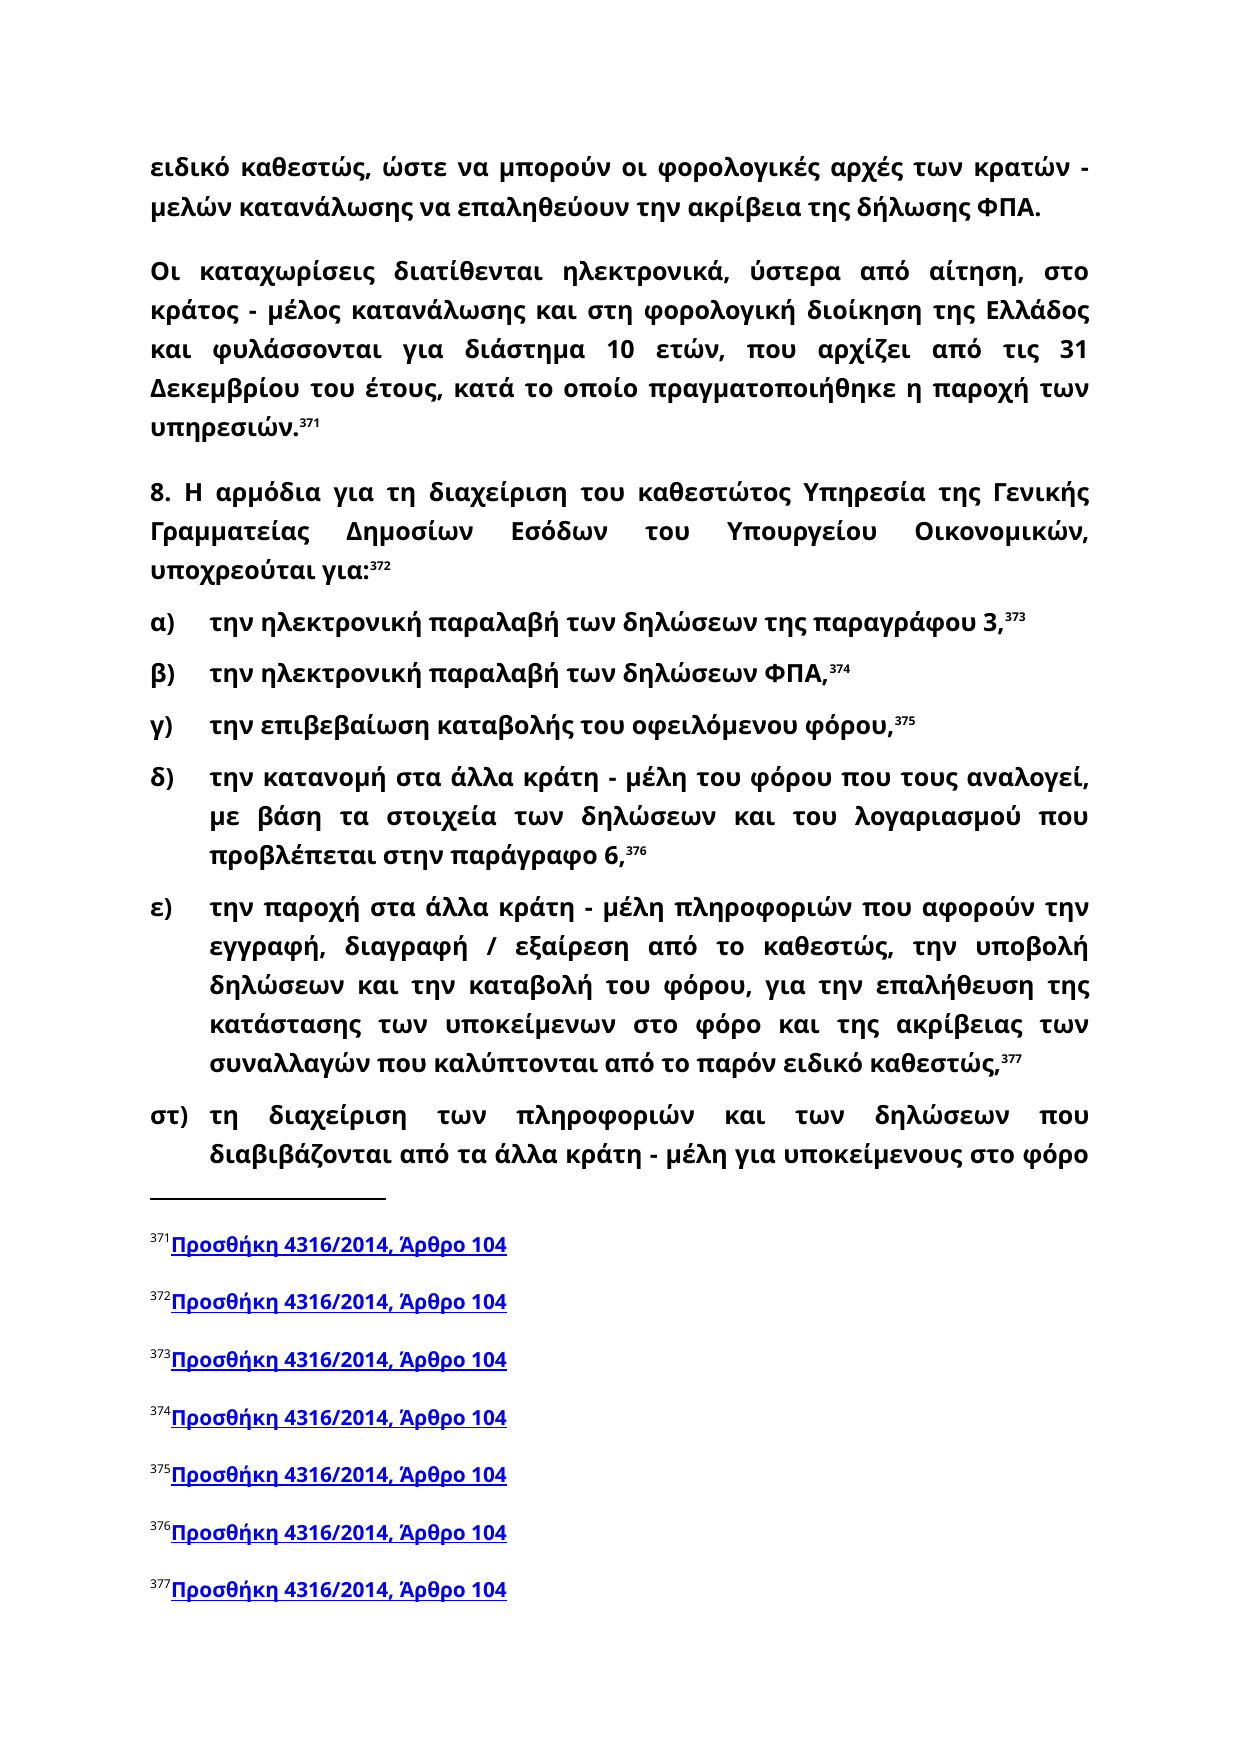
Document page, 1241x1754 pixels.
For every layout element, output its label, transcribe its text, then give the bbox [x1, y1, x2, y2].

text Προσθήκη 4316/2014, Άρθρο 104 [150, 1460, 1090, 1489]
list β) την ηλεκτρονική παραλαβή των δηλώσεων ΦΠΑ, [150, 656, 1090, 690]
text Προσθήκη 4316/2014, Άρθρο 104 [150, 1230, 1090, 1258]
list γ) την επιβεβαίωση καταβολής του οφειλόμενου φόρου, [150, 707, 1090, 742]
text Προσθήκη 4316/2014, Άρθρο 104 [150, 1576, 1090, 1604]
text Προσθήκη 4316/2014, Άρθρο 104 [150, 1287, 1090, 1316]
text 8. Η αρμόδια για τη διαχείριση του καθεστώτος Υπηρεσία της Γενικής Γραμματείας Δημοσίων Εσόδων του Υπουργείου Οικονομικών, υποχρεούται για: [150, 474, 1090, 587]
list στ) τη διαχείριση των πληροφοριών και των δηλώσεων που διαβιβάζονται από τα άλλα κράτη - μέλη για υποκείμενους στο φόρο [150, 1097, 1090, 1171]
text ειδικό καθεστώς, ώστε να μπορούν οι φορολογικές αρχές των κρατών - μελών κατανάλωσης να επαληθεύουν την ακρίβεια της δήλωσης ΦΠΑ. [150, 150, 1090, 223]
list δ) την κατανομή στα άλλα κράτη - μέλη του φόρου που τους αναλογεί, με βάση τα στοιχεία των δηλώσεων και του λογαριασμού που προβλέπεται στην παράγραφο 6, [150, 759, 1090, 872]
text Οι καταχωρίσεις διατίθενται ηλεκτρονικά, ύστερα από αίτηση, στο κράτος - μέλος κατανάλωσης και στη φορολογική διοίκηση της Ελλάδος και φυλάσσονται για διάστημα 10 ετών, που αρχίζει από τις 31 Δεκεμβρίου του έτους, κατά το οποίο πραγματοποιήθηκε η παροχή των υπηρεσιών. [150, 253, 1090, 444]
list α) την ηλεκτρονική παραλαβή των δηλώσεων της παραγράφου 3, [150, 604, 1090, 638]
text Προσθήκη 4316/2014, Άρθρο 104 [150, 1345, 1090, 1373]
text Προσθήκη 4316/2014, Άρθρο 104 [150, 1403, 1090, 1431]
list ε) την παροχή στα άλλα κράτη - μέλη πληροφοριών που αφορούν την εγγραφή, διαγραφή / εξαίρεση από το καθεστώς, την υποβολή δηλώσεων και την καταβολή του φόρου, για την επαλήθευση της κατάστασης των υποκείμενων στο φόρο και της ακρίβειας των συναλλαγών που καλύπτονται από το παρόν ειδικό καθεστώς, [150, 889, 1090, 1080]
text Προσθήκη 4316/2014, Άρθρο 104 [150, 1518, 1090, 1546]
